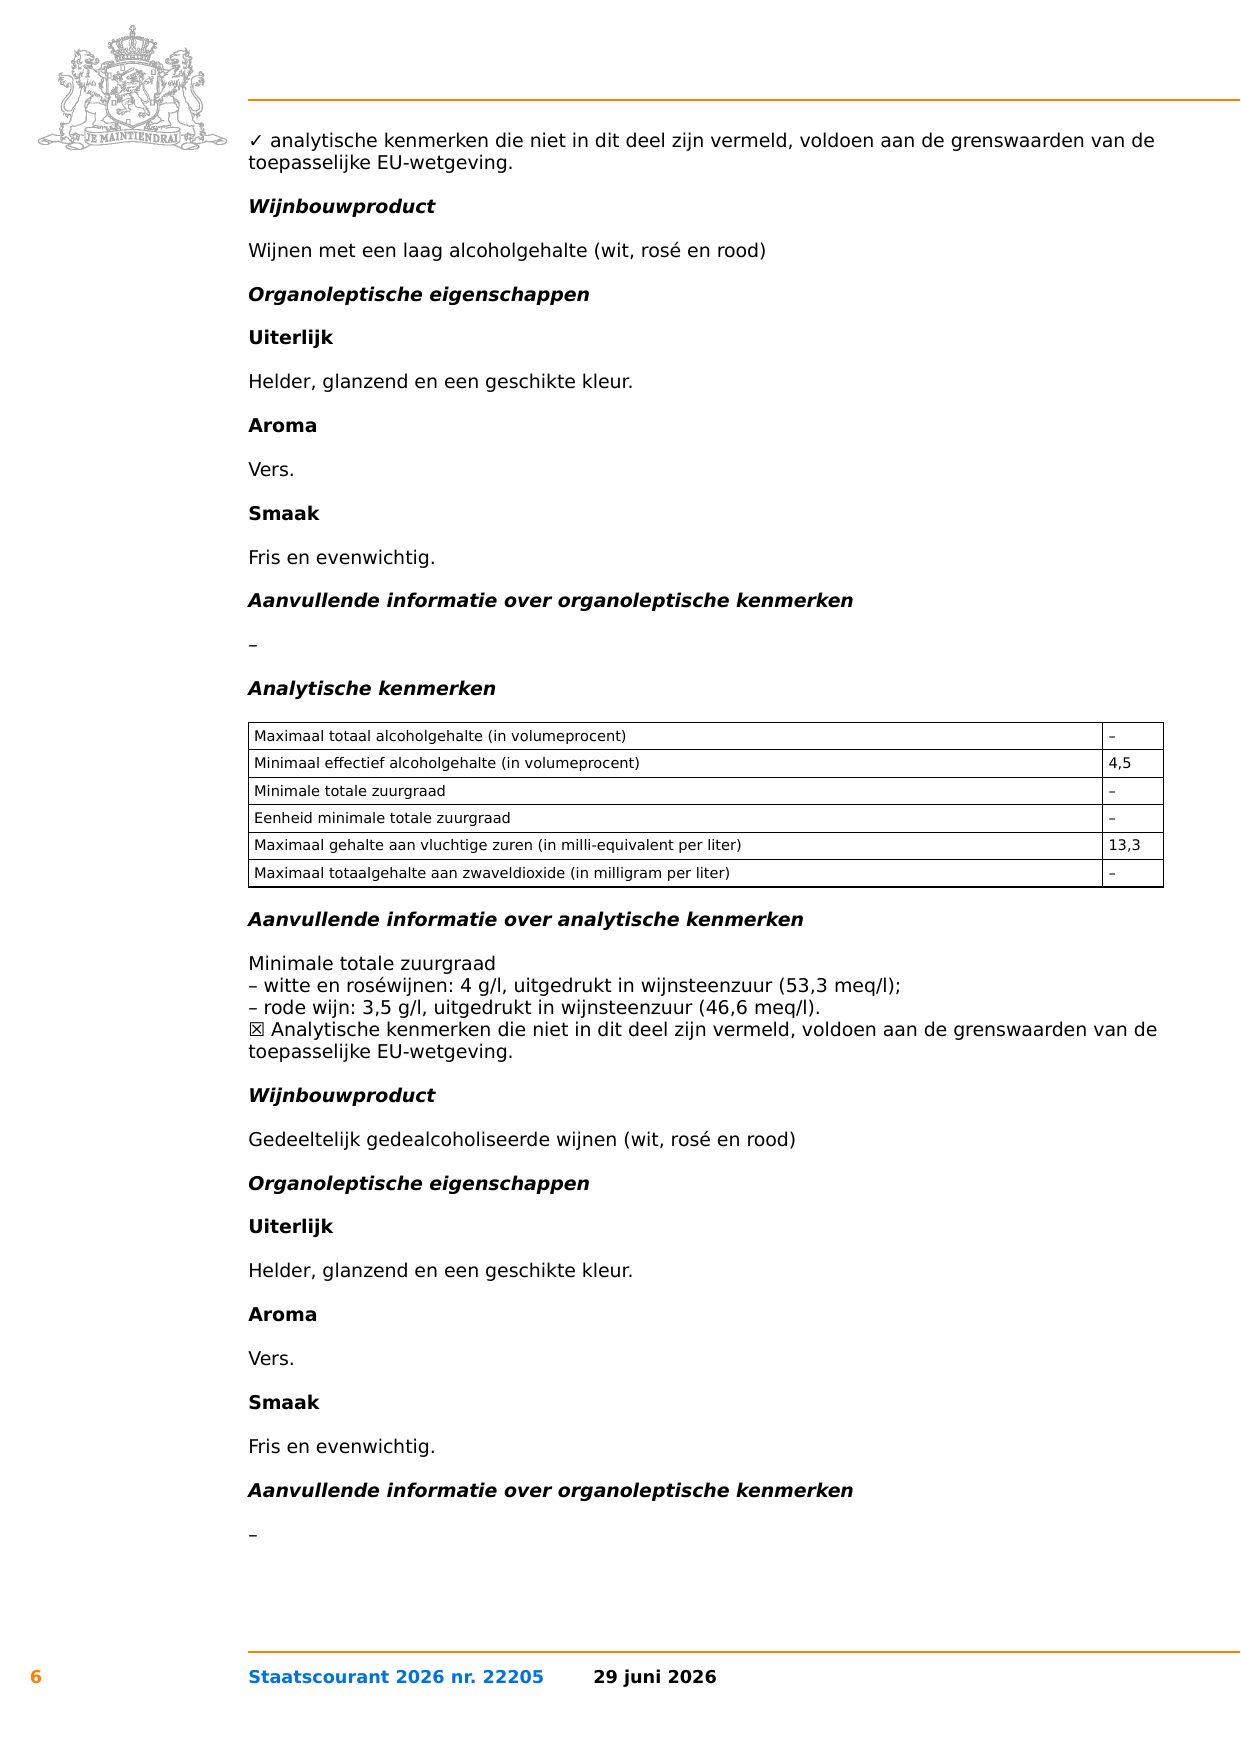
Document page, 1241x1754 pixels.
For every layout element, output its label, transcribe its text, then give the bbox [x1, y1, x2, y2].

subtitle Wijnbouwproduct [248, 196, 1163, 218]
subtitle Organoleptische eigenschappen [248, 283, 1163, 305]
text – [248, 1523, 1163, 1545]
text Wijnen met een laag alcoholgehalte (wit, rosé en rood) [248, 239, 1163, 262]
text ✓ analytische kenmerken die niet in dit deel zijn vermeld, voldoen aan de grenswaarden van de toepasselijke EU-wetgeving. [248, 130, 1163, 174]
table_cell Minimaal effectief alcoholgehalte (in volumeprocent) [249, 750, 1102, 777]
subtitle Aanvullende informatie over organoleptische kenmerken [248, 590, 1163, 612]
table_cell Maximaal gehalte aan vluchtige zuren (in milli-equivalent per liter) [249, 833, 1102, 859]
subtitle Aroma [248, 1304, 1163, 1326]
subtitle Uiterlijk [248, 1216, 1163, 1238]
table_cell – [1103, 778, 1163, 804]
text Vers. [248, 459, 1163, 481]
subtitle Smaak [248, 1392, 1163, 1414]
text Fris en evenwichtig. [248, 1436, 1163, 1458]
table_cell Maximaal totaalgehalte aan zwaveldioxide (in milligram per liter) [249, 860, 1102, 886]
subtitle Analytische kenmerken [248, 678, 1163, 700]
table_header – [1103, 723, 1163, 749]
table_cell Eenheid minimale totale zuurgraad [249, 805, 1102, 832]
subtitle Aanvullende informatie over analytische kenmerken [248, 909, 1163, 931]
table_cell Minimale totale zuurgraad [249, 778, 1102, 804]
subtitle Wijnbouwproduct [248, 1085, 1163, 1107]
picture [38, 25, 227, 150]
text Gedeeltelijk gedealcoholiseerde wijnen (wit, rosé en rood) [248, 1129, 1163, 1151]
table_cell – [1103, 860, 1163, 886]
text Minimale totale zuurgraad [248, 953, 1163, 975]
subtitle Aanvullende informatie over organoleptische kenmerken [248, 1479, 1163, 1502]
text Fris en evenwichtig. [248, 547, 1163, 568]
subtitle Uiterlijk [248, 327, 1163, 349]
text – witte en roséwijnen: 4 g/l, uitgedrukt in wijnsteenzuur (53,3 meq/l); [248, 975, 1163, 997]
text – rode wijn: 3,5 g/l, uitgedrukt in wijnsteenzuur (46,6 meq/l). [248, 997, 1163, 1019]
text – [248, 634, 1163, 656]
text Helder, glanzend en een geschikte kleur. [248, 1260, 1163, 1282]
text Helder, glanzend en een geschikte kleur. [248, 371, 1163, 393]
text Vers. [248, 1348, 1163, 1370]
subtitle Smaak [248, 503, 1163, 525]
subtitle Aroma [248, 415, 1163, 437]
text ☒ Analytische kenmerken die niet in dit deel zijn vermeld, voldoen aan de grenswaarden van de toepasselijke EU-wetgeving. [248, 1019, 1163, 1063]
table_cell 13,3 [1103, 833, 1163, 859]
table_cell 4,5 [1103, 750, 1163, 777]
subtitle Organoleptische eigenschappen [248, 1173, 1163, 1194]
table_header Maximaal totaal alcoholgehalte (in volumeprocent) [249, 723, 1102, 749]
table_cell – [1103, 805, 1163, 832]
